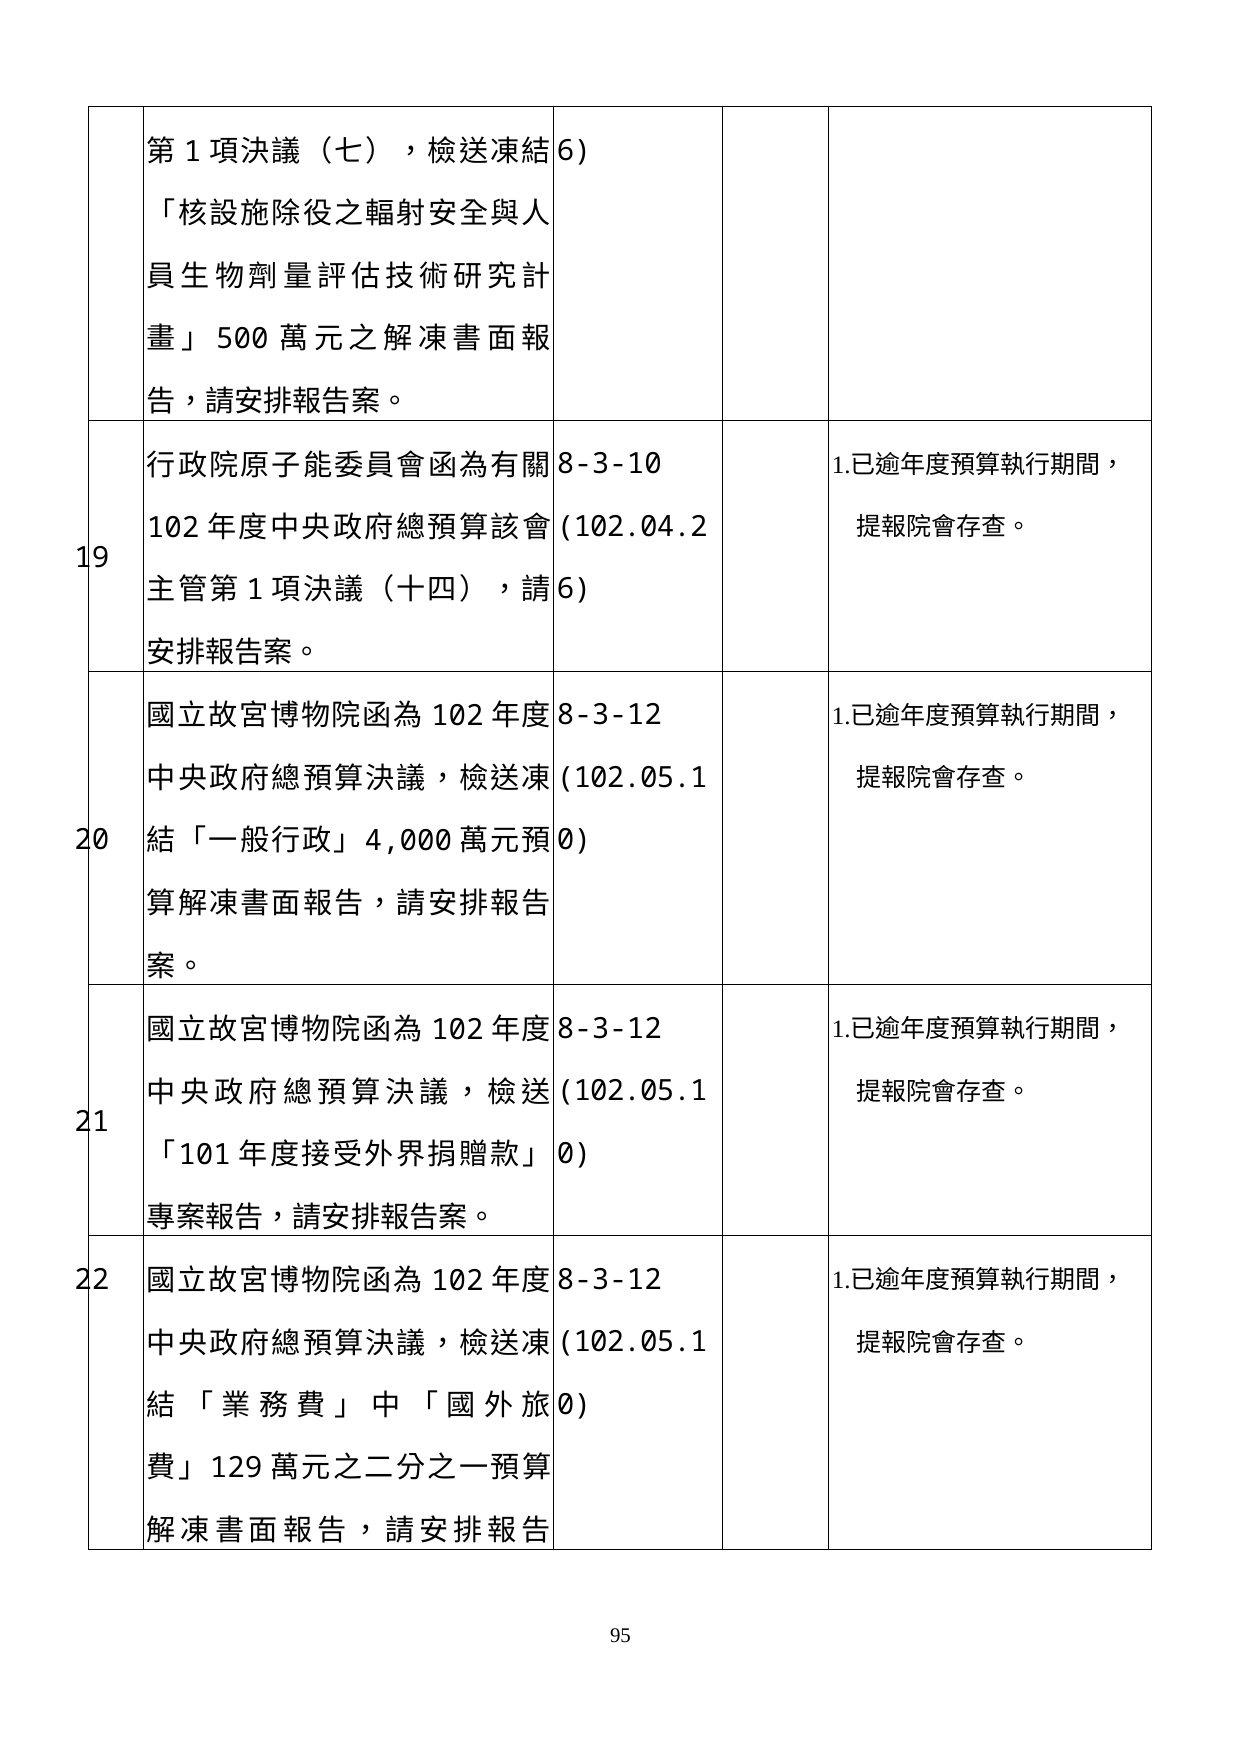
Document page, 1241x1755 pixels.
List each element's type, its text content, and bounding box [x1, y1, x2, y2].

table_cell 1.已逾年度預算執行期間，提報院會存查。 [829, 985, 1151, 1235]
table_cell [723, 421, 828, 671]
table_cell 國立故宮博物院函為102年度中央政府總預算決議，檢送「101年度接受外界捐贈款」專案報告，請安排報告案。 [144, 985, 553, 1235]
table_cell 1.已逾年度預算執行期間，提報院會存查。 [829, 1236, 1151, 1549]
table_cell 6) [554, 107, 722, 419]
table_cell 國立故宮博物院函為102年度中央政府總預算決議，檢送凍結「一般行政」4,000萬元預算解凍書面報告，請安排報告案。 [144, 672, 553, 984]
table_cell [829, 107, 1151, 419]
table_cell [723, 1236, 828, 1549]
table_cell 1.已逾年度預算執行期間，提報院會存查。 [829, 421, 1151, 671]
table_cell [89, 1236, 143, 1549]
table_cell [89, 672, 143, 984]
table_cell [723, 672, 828, 984]
table_cell 行政院原子能委員會函為有關102年度中央政府總預算該會主管第1項決議（十四），請安排報告案。 [144, 421, 553, 671]
table_cell 8-3-12 (102.05.10) [554, 672, 722, 984]
table_cell [89, 985, 143, 1235]
table_cell 8-3-12 (102.05.10) [554, 985, 722, 1235]
table_cell 國立故宮博物院函為102年度中央政府總預算決議，檢送凍結「業務費」中「國外旅費」129萬元之二分之一預算解凍書面報告，請安排報告 [144, 1236, 553, 1549]
table_cell [723, 985, 828, 1235]
table_cell 1.已逾年度預算執行期間，提報院會存查。 [829, 672, 1151, 984]
table_cell [89, 421, 143, 671]
table_cell [89, 107, 143, 419]
table_cell 第1項決議（七），檢送凍結「核設施除役之輻射安全與人員生物劑量評估技術研究計畫」500萬元之解凍書面報告，請安排報告案。 [144, 107, 553, 419]
table_cell [723, 107, 828, 419]
table_cell 8-3-12 (102.05.10) [554, 1236, 722, 1549]
table_cell 8-3-10 (102.04.26) [554, 421, 722, 671]
